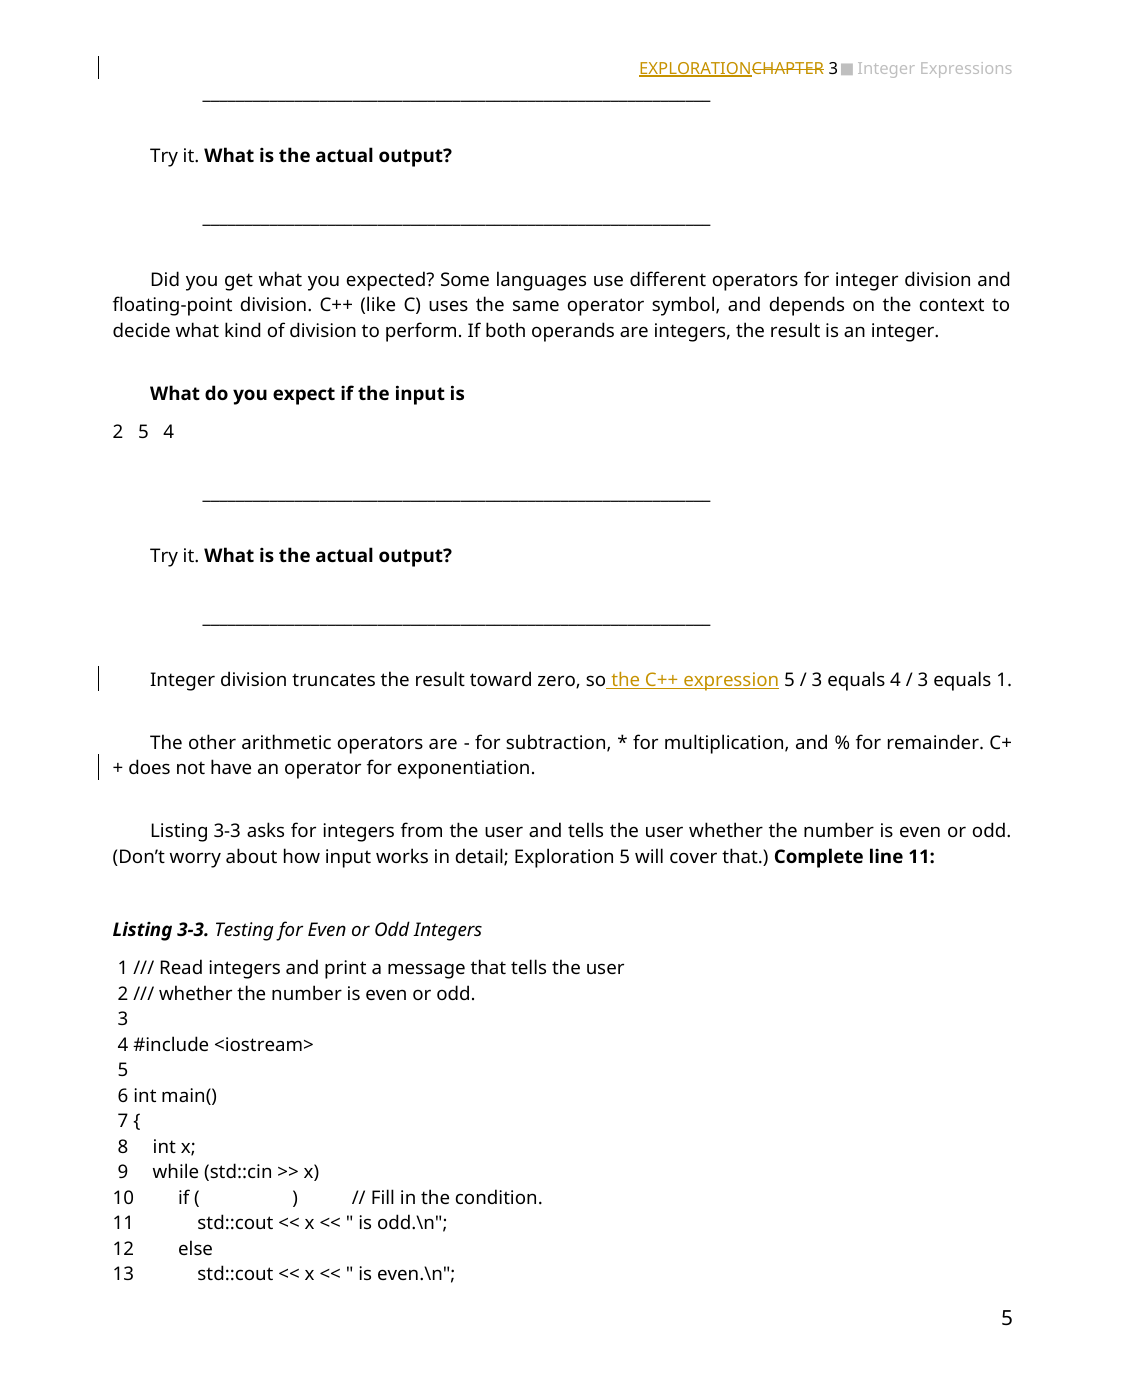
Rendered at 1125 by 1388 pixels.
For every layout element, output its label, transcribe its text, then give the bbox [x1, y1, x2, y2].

text Try it. What is the actual output? [112, 142, 1012, 167]
text The other arithmetic operators are - for subtraction, * for multiplication, and % for remainder. C++ does not have an operator for exponentiation. [112, 729, 1012, 780]
text 2 /// whether the number is even or odd. [112, 980, 1012, 1006]
list _____________________________________________________________ [202, 479, 1012, 504]
text 11 std::cout << x << " is odd.\n"; [112, 1210, 1012, 1235]
text 10 if ( ) // Fill in the condition. [112, 1184, 1012, 1210]
text Listing 3-3. Testing for Even or Odd Integers [112, 916, 1012, 942]
text 8 int x; [112, 1133, 1012, 1159]
text 12 else [112, 1235, 1012, 1261]
text 5 [112, 1057, 1012, 1082]
text Listing 3-3 asks for integers from the user and tells the user whether the number is even or odd. (Don’t worry about how input works in detail; Exploration 5 will cover that.) Complete line 11: [112, 817, 1012, 868]
text Did you get what you expected? Some languages use different operators for integer division and floating-point division. C++ (like C) uses the same operator symbol, and depends on the context to decide what kind of division to perform. If both operands are integers, the result is an integer. [112, 266, 1012, 342]
text 7 { [112, 1108, 1012, 1133]
text Try it. What is the actual output? [112, 542, 1012, 567]
list _____________________________________________________________ [202, 603, 1012, 628]
text 4 #include <iostream> [112, 1031, 1012, 1057]
text Integer division truncates the result toward zero, so the C++ expression 5 / 3 equals 4 / 3 equals 1. [112, 666, 1012, 691]
list _____________________________________________________________ [202, 203, 1012, 228]
text 6 int main() [112, 1082, 1012, 1108]
text 3 [112, 1006, 1012, 1031]
text 1 /// Read integers and print a message that tells the user [112, 954, 1012, 980]
text 13 std::cout << x << " is even.\n"; [112, 1261, 1012, 1286]
text 2 5 4 [112, 418, 1012, 443]
text 9 while (std::cin >> x) [112, 1159, 1012, 1184]
text What do you expect if the input is [112, 380, 1012, 406]
list _____________________________________________________________ [202, 79, 1012, 104]
